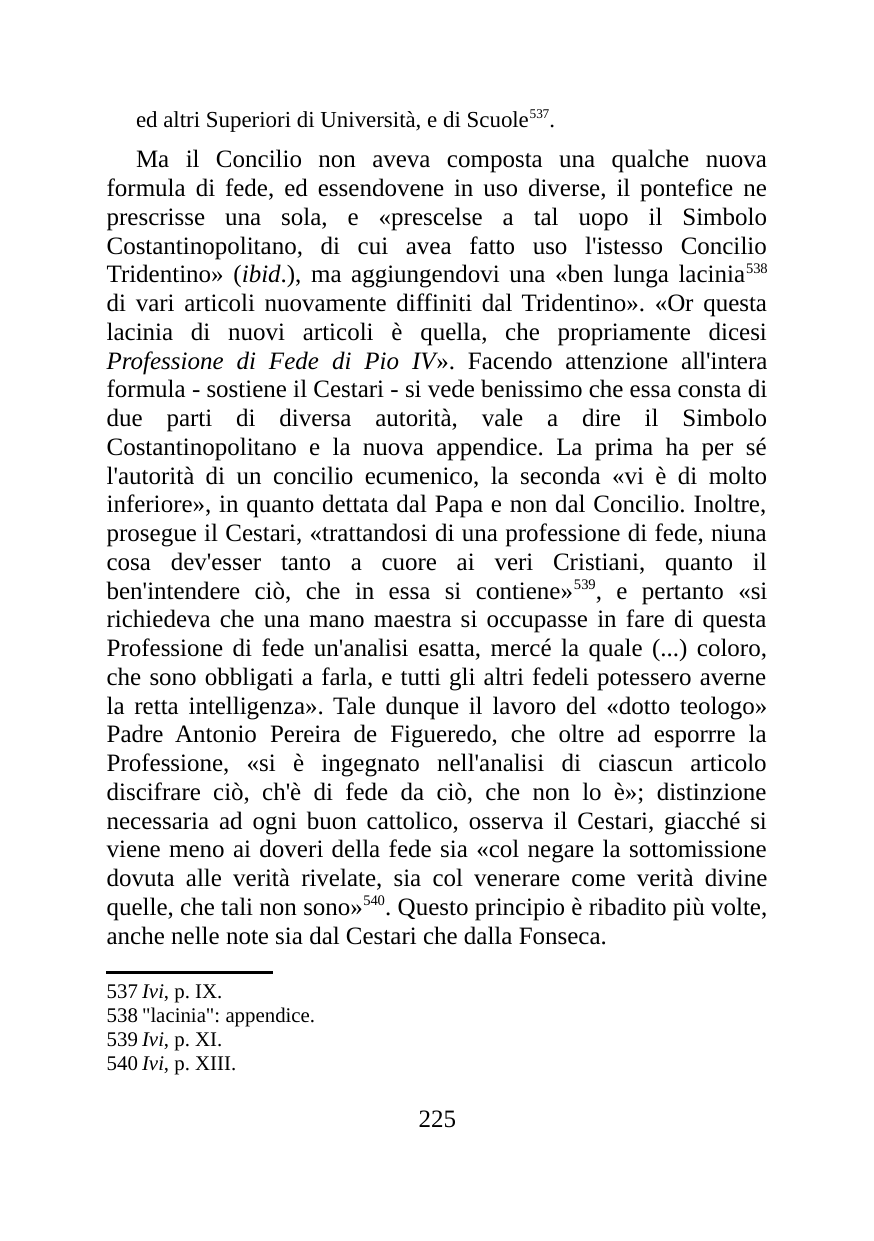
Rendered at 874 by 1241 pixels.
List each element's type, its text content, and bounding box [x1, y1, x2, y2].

text "lacinia": appendice. [106, 1003, 768, 1027]
text Ivi, p. XIII. [106, 1051, 768, 1075]
text ed altri Superiori di Università, e di Scuole. [136, 106, 768, 133]
text Ma il Concilio non aveva composta una qualche nuova formula di fede, ed essendovene in uso diverse, il pontefice ne prescrisse una sola, e «prescelse a tal uopo il Simbolo Costantinopolitano, di cui avea fatto uso l'istesso Concilio Tridentino» (ibid.), ma aggiungendovi una «ben lunga lacinia di vari articoli nuovamente diffiniti dal Tridentino». «Or questa lacinia di nuovi articoli è quella, che propriamente dicesi Professione di Fede di Pio IV». Facendo attenzione all'intera formula - sostiene il Cestari - si vede benissimo che essa consta di due parti di diversa autorità, vale a dire il Simbolo Costantinopolitano e la nuova appendice. La prima ha per sé l'autorità di un concilio ecumenico, la seconda «vi è di molto inferiore», in quanto dettata dal Papa e non dal Concilio. Inoltre, prosegue il Cestari, «trattandosi di una professione di fede, niuna cosa dev'esser tanto a cuore ai veri Cristiani, quanto il ben'intendere ciò, che in essa si contiene», e pertanto «si richiedeva che una mano maestra si occupasse in fare di questa Professione di fede un'analisi esatta, mercé la quale (...) coloro, che sono obbligati a farla, e tutti gli altri fedeli potessero averne la retta intelligenza». Tale dunque il lavoro del «dotto teologo» Padre Antonio Pereira de Figueredo, che oltre ad esporrre la Professione, «si è ingegnato nell'analisi di ciascun articolo discifrare ciò, ch'è di fede da ciò, che non lo è»; distinzione necessaria ad ogni buon cattolico, osserva il Cestari, giacché si viene meno ai doveri della fede sia «col negare la sottomissione dovuta alle verità rivelate, sia col venerare come verità divine quelle, che tali non sono». Questo principio è ribadito più volte, anche nelle note sia dal Cestari che dalla Fonseca. [106, 144, 768, 949]
text Ivi, p. IX. [106, 978, 768, 1003]
text Ivi, p. XI. [106, 1027, 768, 1051]
